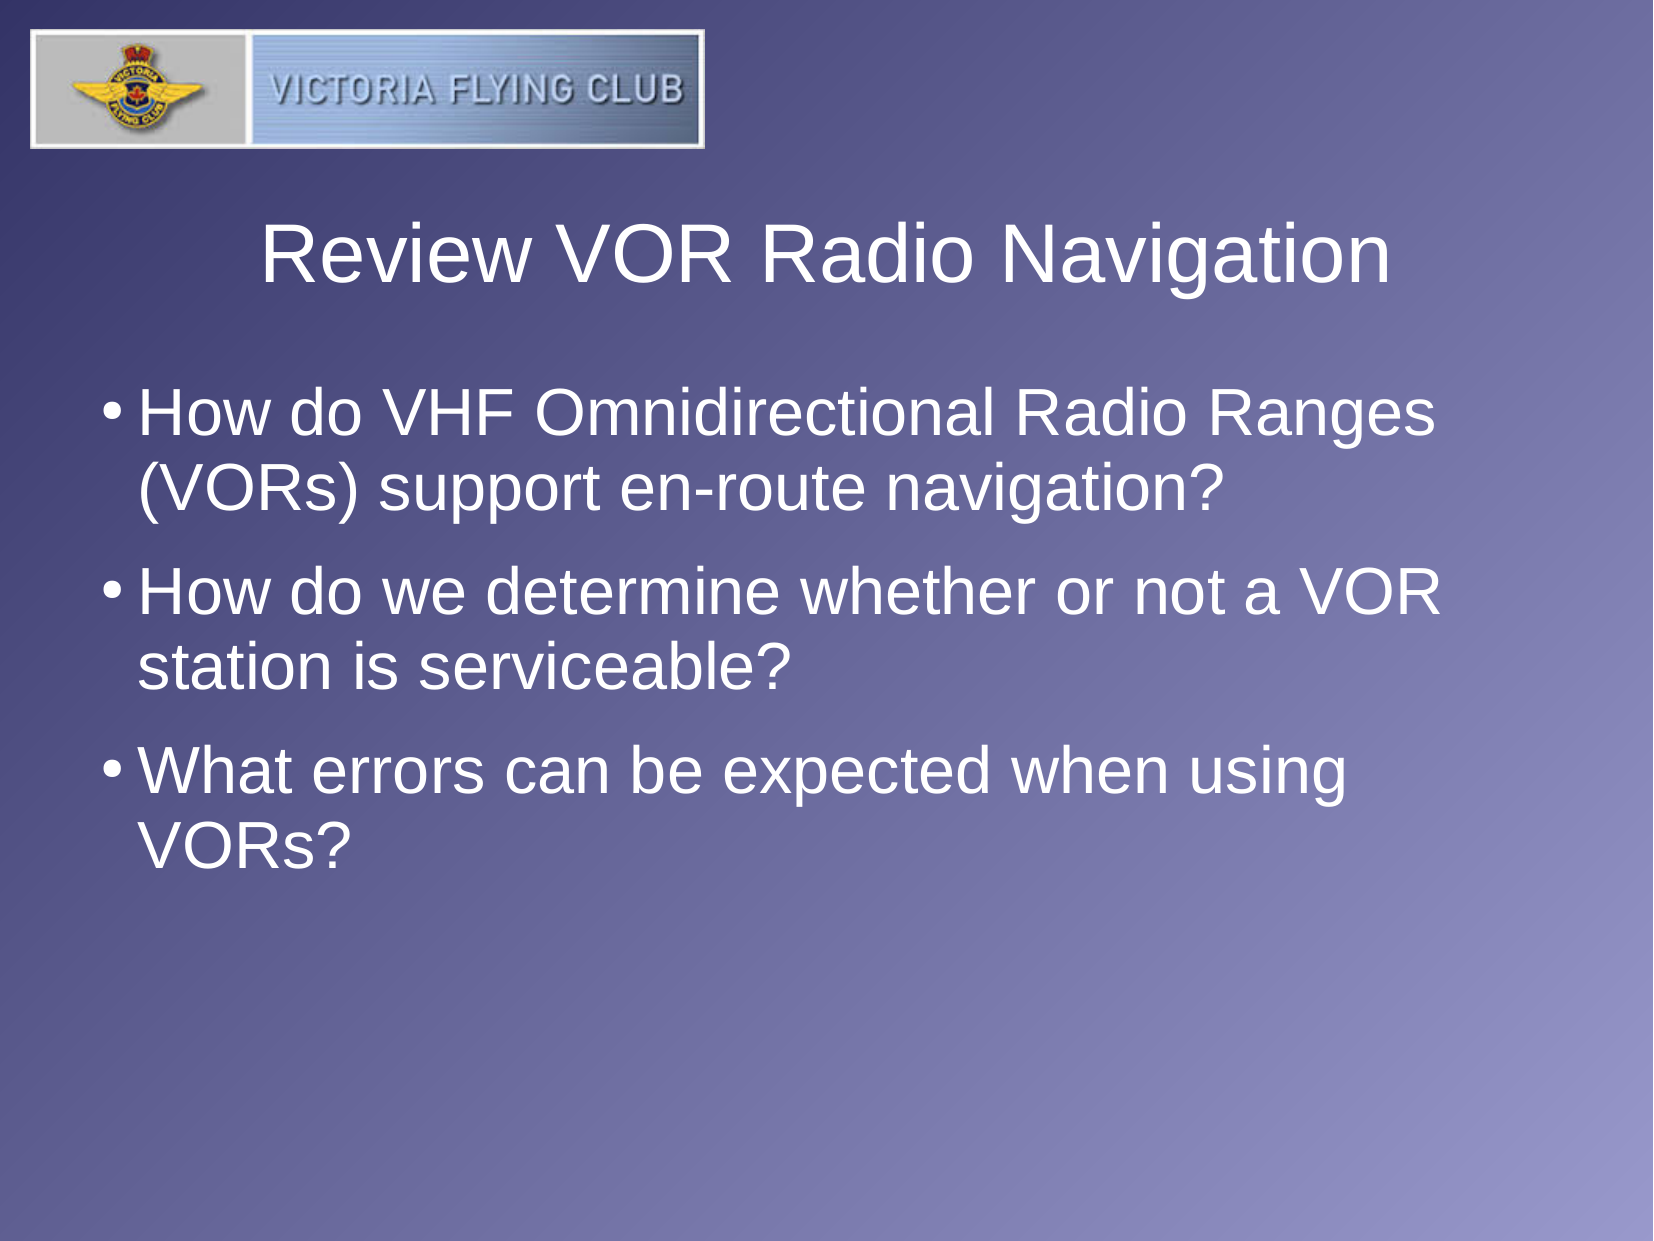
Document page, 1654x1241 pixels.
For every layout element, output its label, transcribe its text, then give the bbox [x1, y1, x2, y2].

list How do VHF Omnidirectional Radio Ranges (VORs) support en-route navigation? How do we determine whether or not a VOR station is serviceable? What errors can be expected when using VORs? [82, 375, 1571, 1095]
title Review VOR Radio Navigation [82, 150, 1571, 358]
picture [30, 29, 705, 149]
